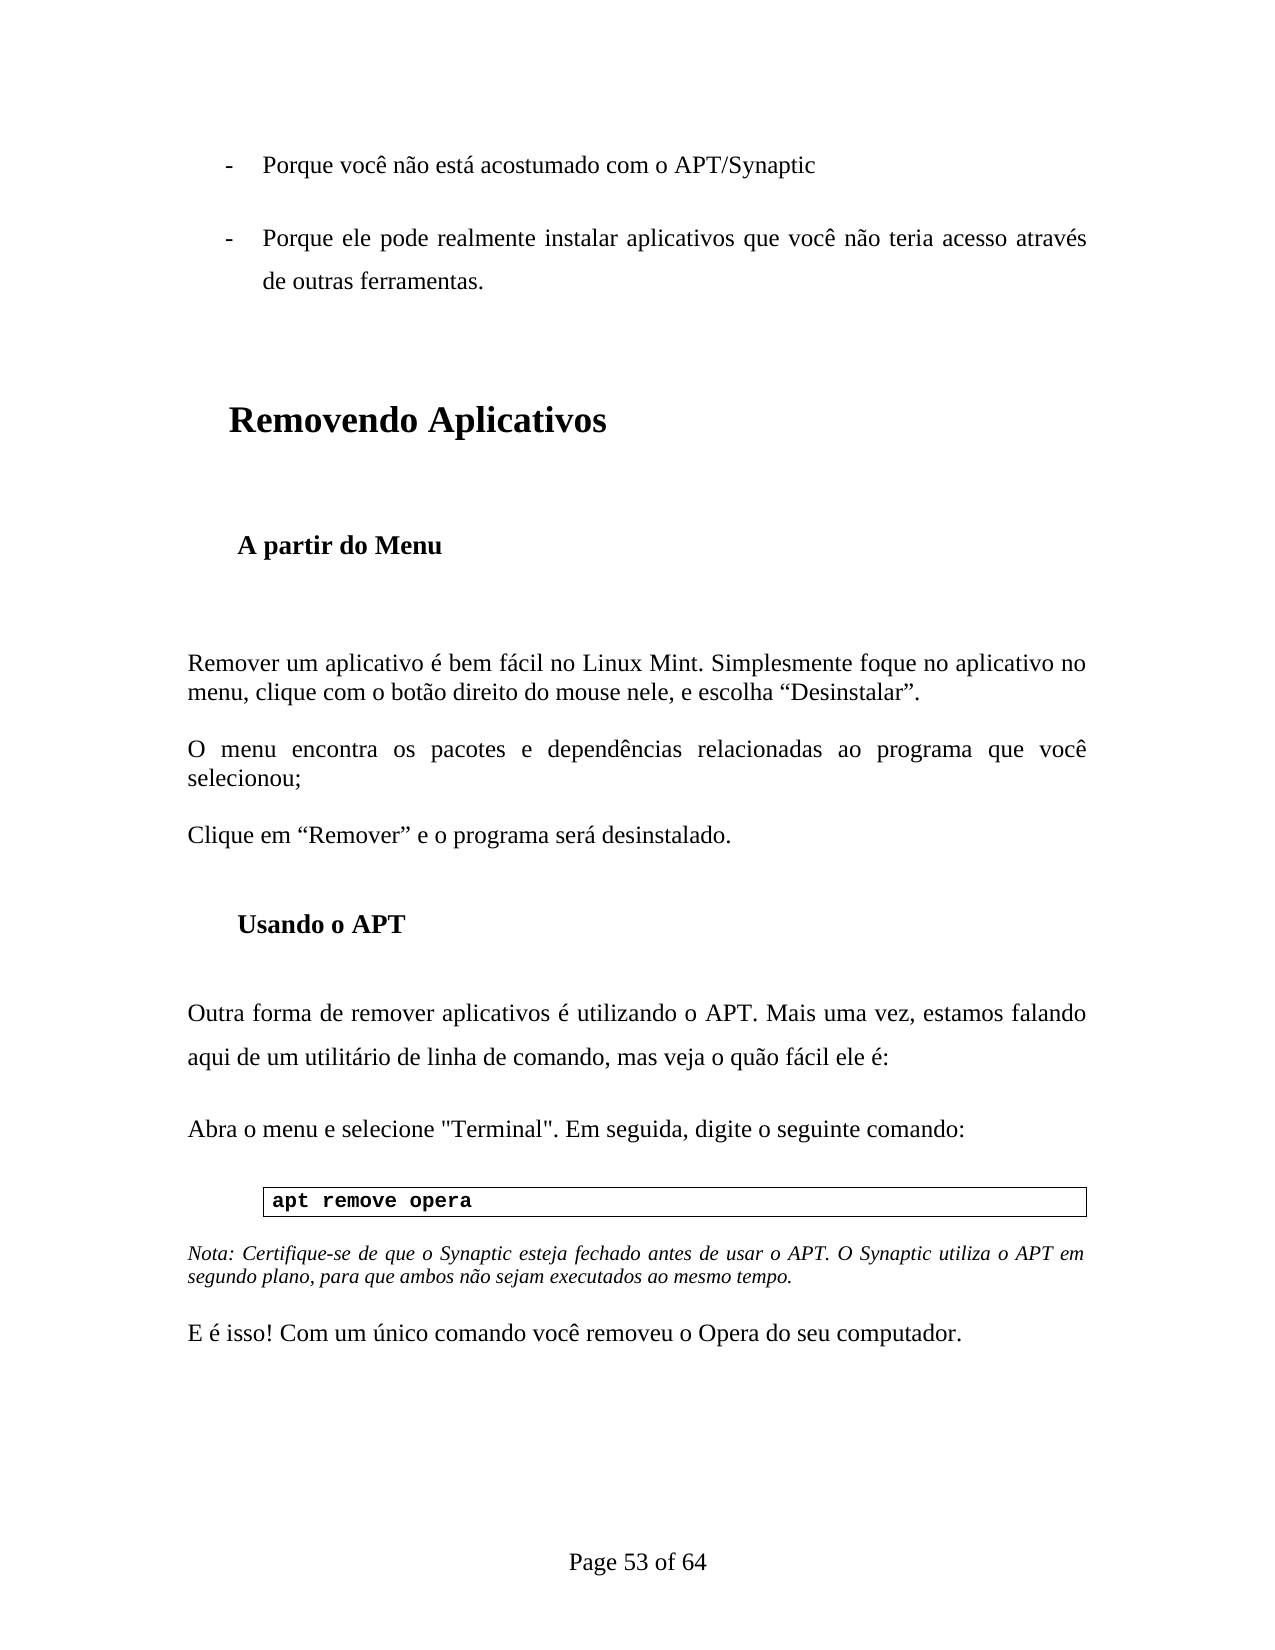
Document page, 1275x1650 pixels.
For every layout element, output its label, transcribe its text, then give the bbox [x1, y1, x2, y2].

text Remover um aplicativo é bem fácil no Linux Mint. Simplesmente foque no aplicativo no menu, clique com o botão direito do mouse nele, e escolha “Desinstalar”. [187, 648, 1087, 706]
subtitle A partir do Menu [187, 529, 1087, 560]
text Abra o menu e selecione "Terminal". Em seguida, digite o seguinte comando: [187, 1114, 1087, 1143]
subtitle Usando o APT [187, 908, 1087, 939]
text Clique em “Remover” e o programa será desinstalado. [187, 821, 1087, 849]
list Porque ele pode realmente instalar aplicativos que você não teria acesso através de outras ferramentas. [225, 223, 1087, 294]
text Nota: Certifique-se de que o Synaptic esteja fechado antes de usar o APT. O Synaptic utiliza o APT em segundo plano, para que ambos não sejam executados ao mesmo tempo. [187, 1240, 1087, 1288]
list Porque você não está acostumado com o APT/Synaptic [225, 150, 1087, 179]
text E é isso! Com um único comando você removeu o Opera do seu computador. [187, 1318, 1087, 1347]
text Outra forma de remover aplicativos é utilizando o APT. Mais uma vez, estamos falando aqui de um utilitário de linha de comando, mas veja o quão fácil ele é: [187, 998, 1087, 1070]
subtitle Removendo Aplicativos [187, 397, 1087, 441]
text O menu encontra os pacotes e dependências relacionadas ao programa que você selecionou; [187, 734, 1087, 792]
text apt remove opera [264, 1188, 1086, 1216]
